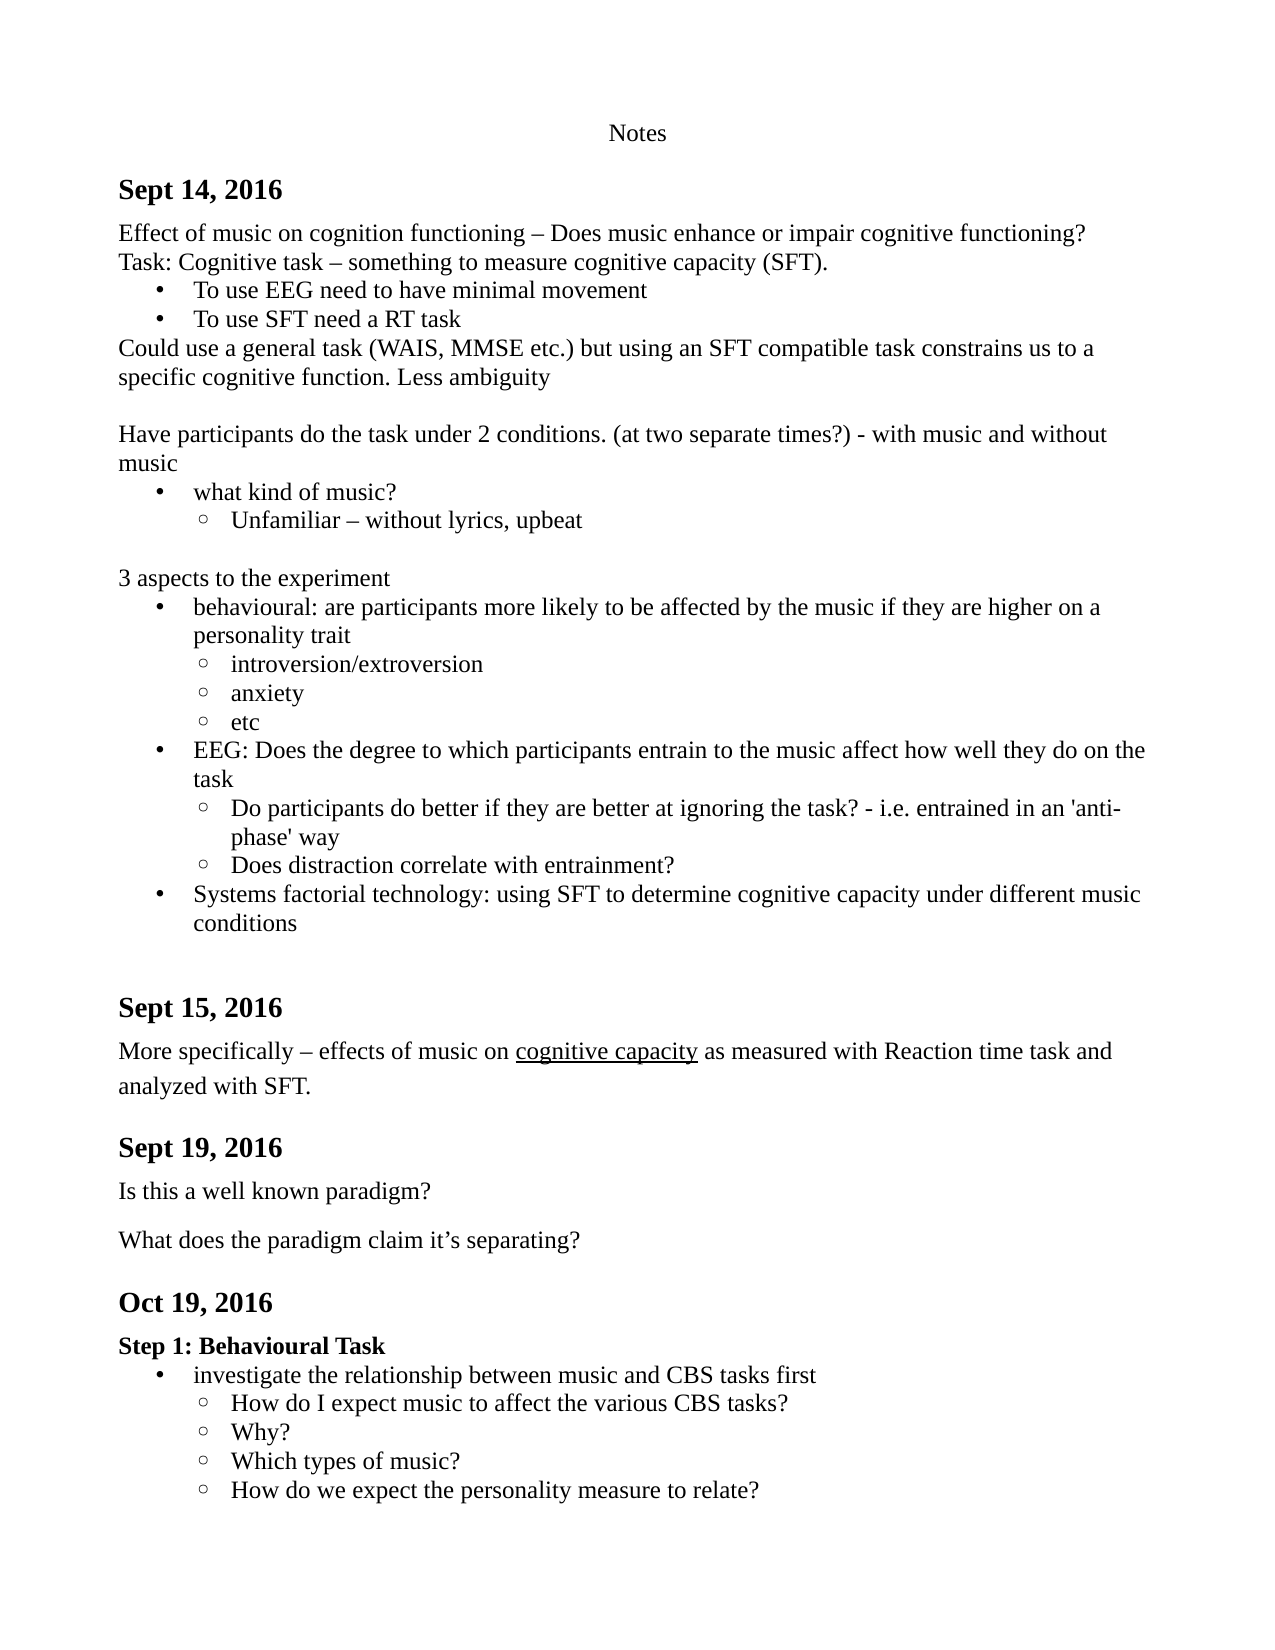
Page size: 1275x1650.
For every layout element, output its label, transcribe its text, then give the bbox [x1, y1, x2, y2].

text More specifically – effects of music on cognitive capacity as measured with Reaction time task and analyzed with SFT. [118, 1036, 1157, 1100]
text What does the paradigm claim it’s separating? [118, 1226, 1157, 1254]
list introversion/extroversion [193, 649, 1157, 678]
subtitle Oct 19, 2016 [118, 1285, 1157, 1318]
list Which types of music? [193, 1446, 1157, 1475]
subtitle Sept 19, 2016 [118, 1130, 1157, 1164]
list To use EEG need to have minimal movement [156, 275, 1157, 304]
list behavioural: are participants more likely to be affected by the music if they are higher on a personality trait [156, 592, 1157, 649]
text Notes [118, 118, 1157, 147]
list EEG: Does the degree to which participants entrain to the music affect how well they do on the task [156, 735, 1157, 793]
list Unfamiliar – without lyrics, upbeat [193, 505, 1157, 534]
text Step 1: Behavioural Task [118, 1331, 1157, 1360]
list How do I expect music to affect the various CBS tasks? [193, 1388, 1157, 1417]
list Do participants do better if they are better at ignoring the task? - i.e. entrained in an 'anti-phase' way [193, 793, 1157, 850]
text Could use a general task (WAIS, MMSE etc.) but using an SFT compatible task constrains us to a specific cognitive function. Less ambiguity [118, 333, 1157, 390]
text Is this a well known paradigm? [118, 1176, 1157, 1205]
text Task: Cognitive task – something to measure cognitive capacity (SFT). [118, 247, 1157, 275]
list How do we expect the personality measure to relate? [193, 1475, 1157, 1503]
list Does distraction correlate with entrainment? [193, 850, 1157, 879]
list investigate the relationship between music and CBS tasks first [156, 1360, 1157, 1388]
list Systems factorial technology: using SFT to determine cognitive capacity under different music conditions [156, 879, 1157, 965]
subtitle Sept 15, 2016 [118, 990, 1157, 1024]
text Effect of music on cognition functioning – Does music enhance or impair cognitive functioning? [118, 218, 1157, 247]
list etc [193, 707, 1157, 735]
text 3 aspects to the experiment [118, 563, 1157, 592]
text Have participants do the task under 2 conditions. (at two separate times?) - with music and without music [118, 419, 1157, 477]
list what kind of music? [156, 477, 1157, 505]
list anxiety [193, 678, 1157, 707]
list Why? [193, 1417, 1157, 1446]
subtitle Sept 14, 2016 [118, 172, 1157, 205]
list To use SFT need a RT task [156, 304, 1157, 333]
